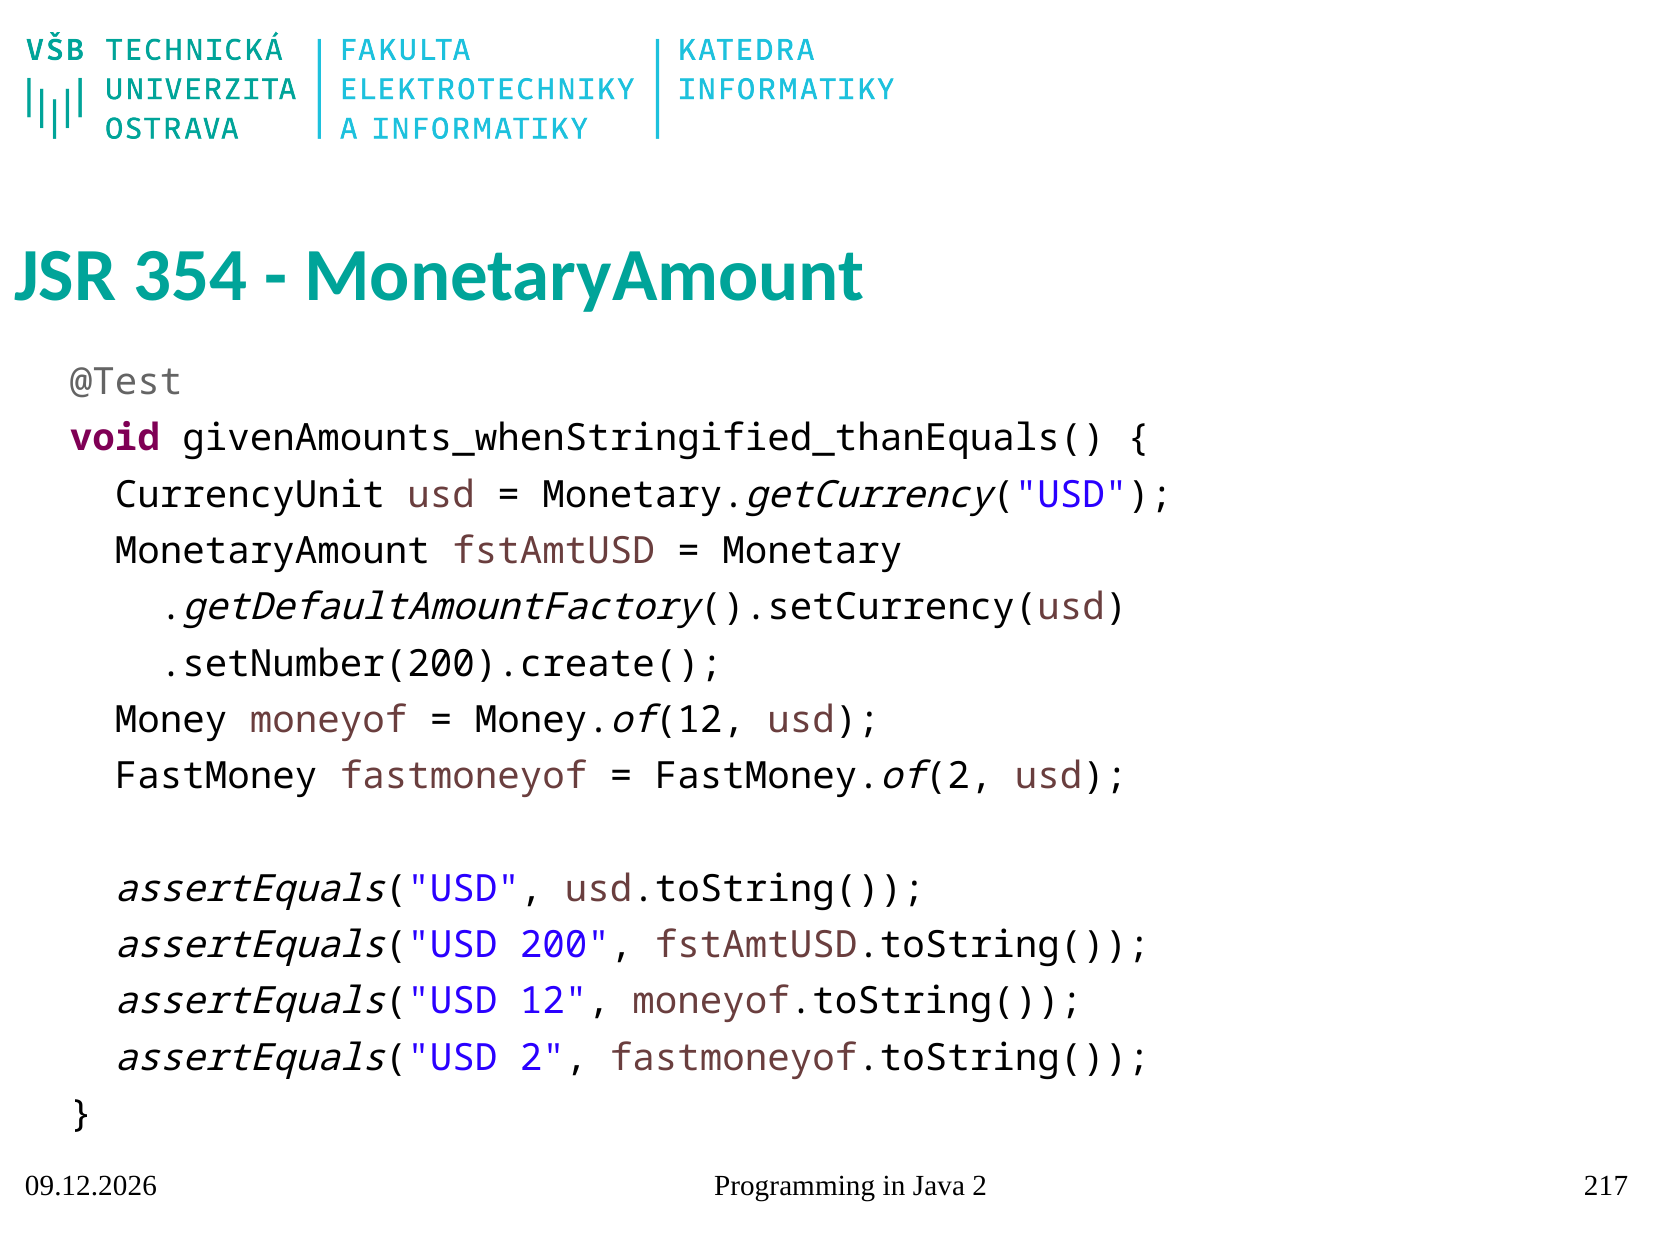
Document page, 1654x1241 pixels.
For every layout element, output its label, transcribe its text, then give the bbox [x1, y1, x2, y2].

list @Test void givenAmounts_whenStringified_thanEquals() { CurrencyUnit usd = Monetary.getCurrency("USD"); MonetaryAmount fstAmtUSD = Monetary .getDefaultAmountFactory().setCurrency(usd) .setNumber(200).create(); Money moneyof = Money.of(12, usd); FastMoney fastmoneyof = FastMoney.of(2, usd); assertEquals("USD", usd.toString()); assertEquals("USD 200", fstAmtUSD.toString()); assertEquals("USD 12", moneyof.toString()); assertEquals("USD 2", fastmoneyof.toString()); } [24, 354, 1629, 1146]
title JSR 354 - MonetaryAmount [14, 165, 1619, 319]
picture [26, 31, 894, 139]
